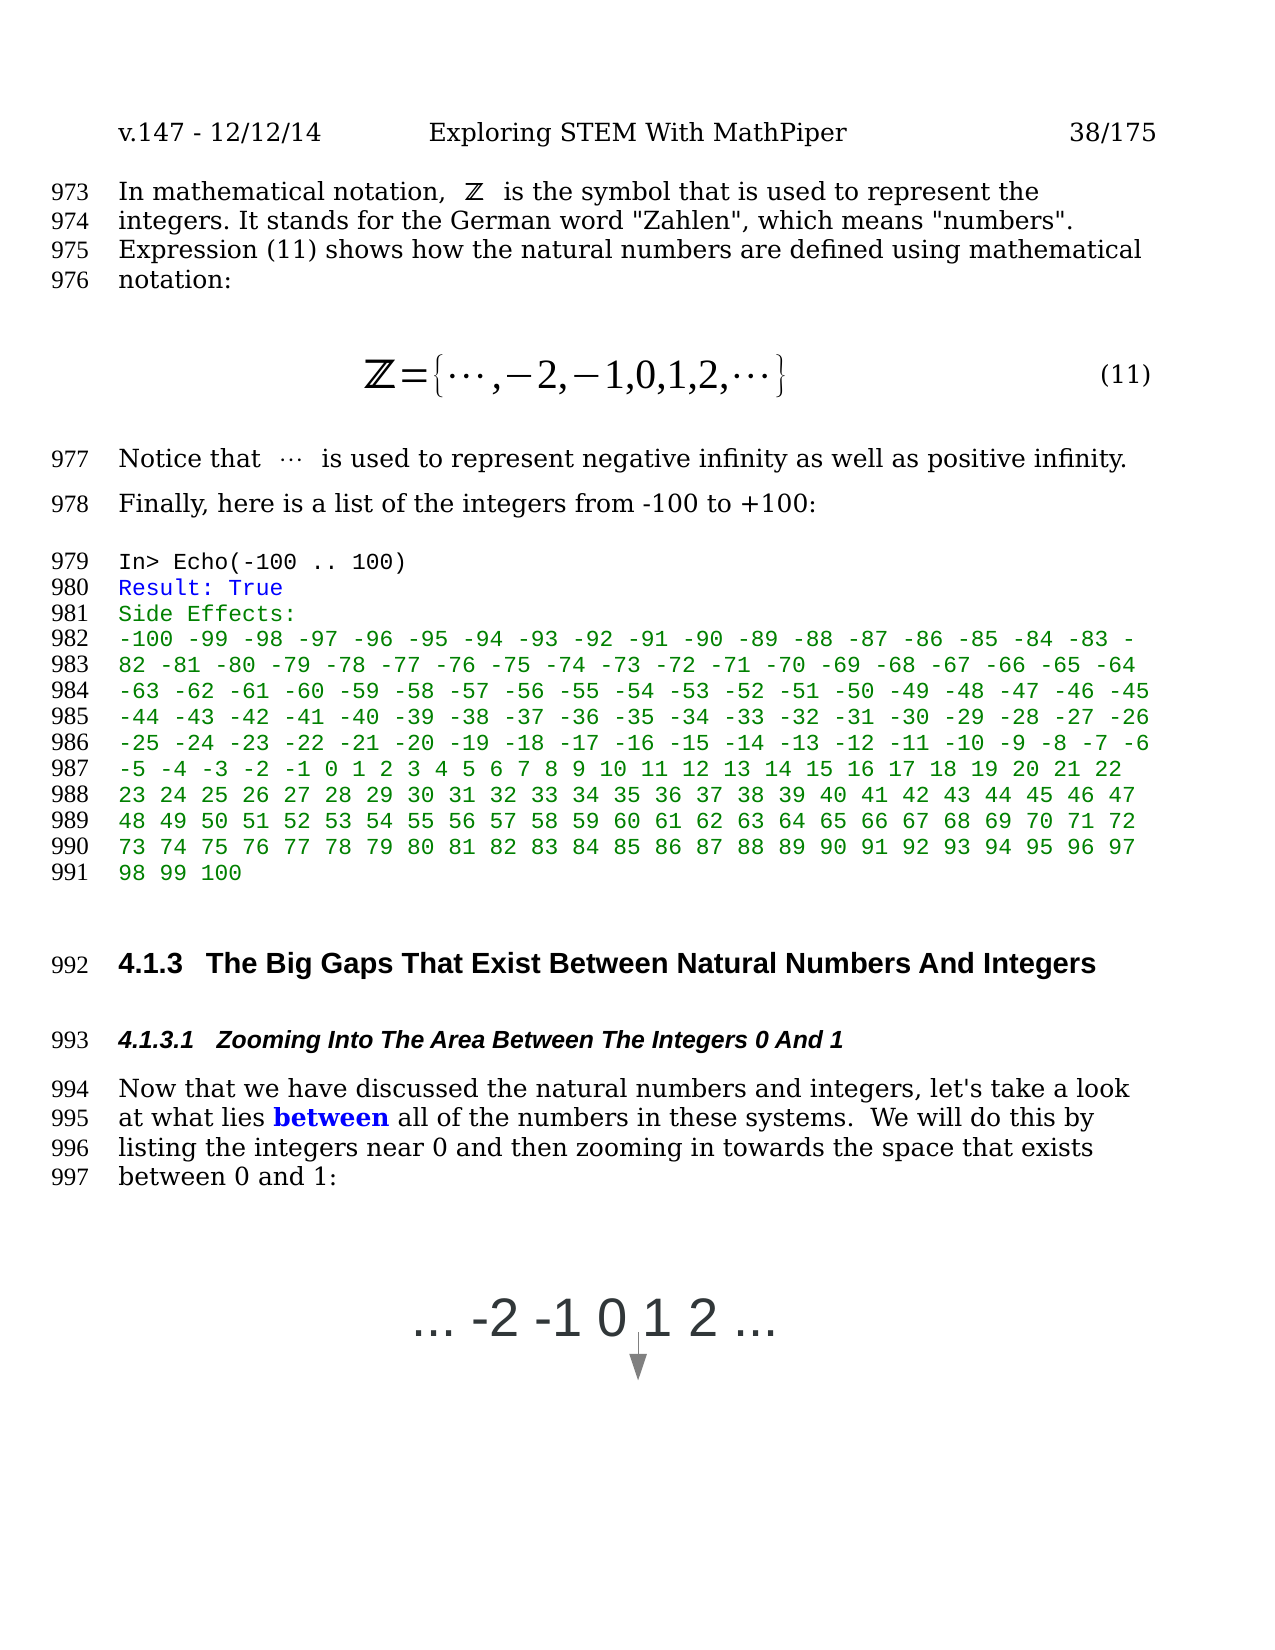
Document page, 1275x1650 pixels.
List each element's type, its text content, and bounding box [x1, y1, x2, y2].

text Finally, here is a list of the integers from -100 to +100: [118, 489, 1157, 518]
text Now that we have discussed the natural numbers and integers, let's take a look at what lies between all of the numbers in these systems. We will do this by listing the integers near 0 and then zooming in towards the space that exists between 0 and 1: [118, 1074, 1157, 1191]
text -100 -99 -98 -97 -96 -95 -94 -93 -92 -91 -90 -89 -88 -87 -86 -85 -84 -83 -82 -81 -80 -79 -78 -77 -76 -75 -74 -73 -72 -71 -70 -69 -68 -67 -66 -65 -64 -63 -62 -61 -60 -59 -58 -57 -56 -55 -54 -53 -52 -51 -50 -49 -48 -47 -46 -45 -44 -43 -42 -41 -40 -39 -38 -37 -36 -35 -34 -33 -32 -31 -30 -29 -28 -27 -26 -25 -24 -23 -22 -21 -20 -19 -18 -17 -16 -15 -14 -13 -12 -11 -10 -9 -8 -7 -6 -5 -4 -3 -2 -1 0 1 2 3 4 5 6 7 8 9 10 11 12 13 14 15 16 17 18 19 20 21 22 23 24 25 26 27 28 29 30 31 32 33 34 35 36 37 38 39 40 41 42 43 44 45 46 47 48 49 50 51 52 53 54 55 56 57 58 59 60 61 62 63 64 65 66 67 68 69 70 71 72 73 74 75 76 77 78 79 80 81 82 83 84 85 86 87 88 89 90 91 92 93 94 95 96 97 98 99 100 [118, 628, 1157, 887]
text Result: True [118, 576, 1157, 602]
text Notice thatis used to represent negative infinity as well as positive infinity. [118, 444, 1157, 474]
table_header [118, 344, 1041, 406]
text In> Echo(-100 .. 100) [118, 550, 1157, 576]
text Side Effects: [118, 602, 1157, 628]
subtitle The Big Gaps That Exist Between Natural Numbers And Integers [118, 946, 1157, 980]
text In mathematical notation,is the symbol that is used to represent the integers. It stands for the German word "Zahlen", which means "numbers". Expression (11) shows how the natural numbers are defined using mathematical notation: [118, 177, 1157, 294]
subtitle Zooming Into The Area Between The Integers 0 And 1 [118, 1025, 1157, 1053]
table_header (11) [1041, 344, 1157, 406]
